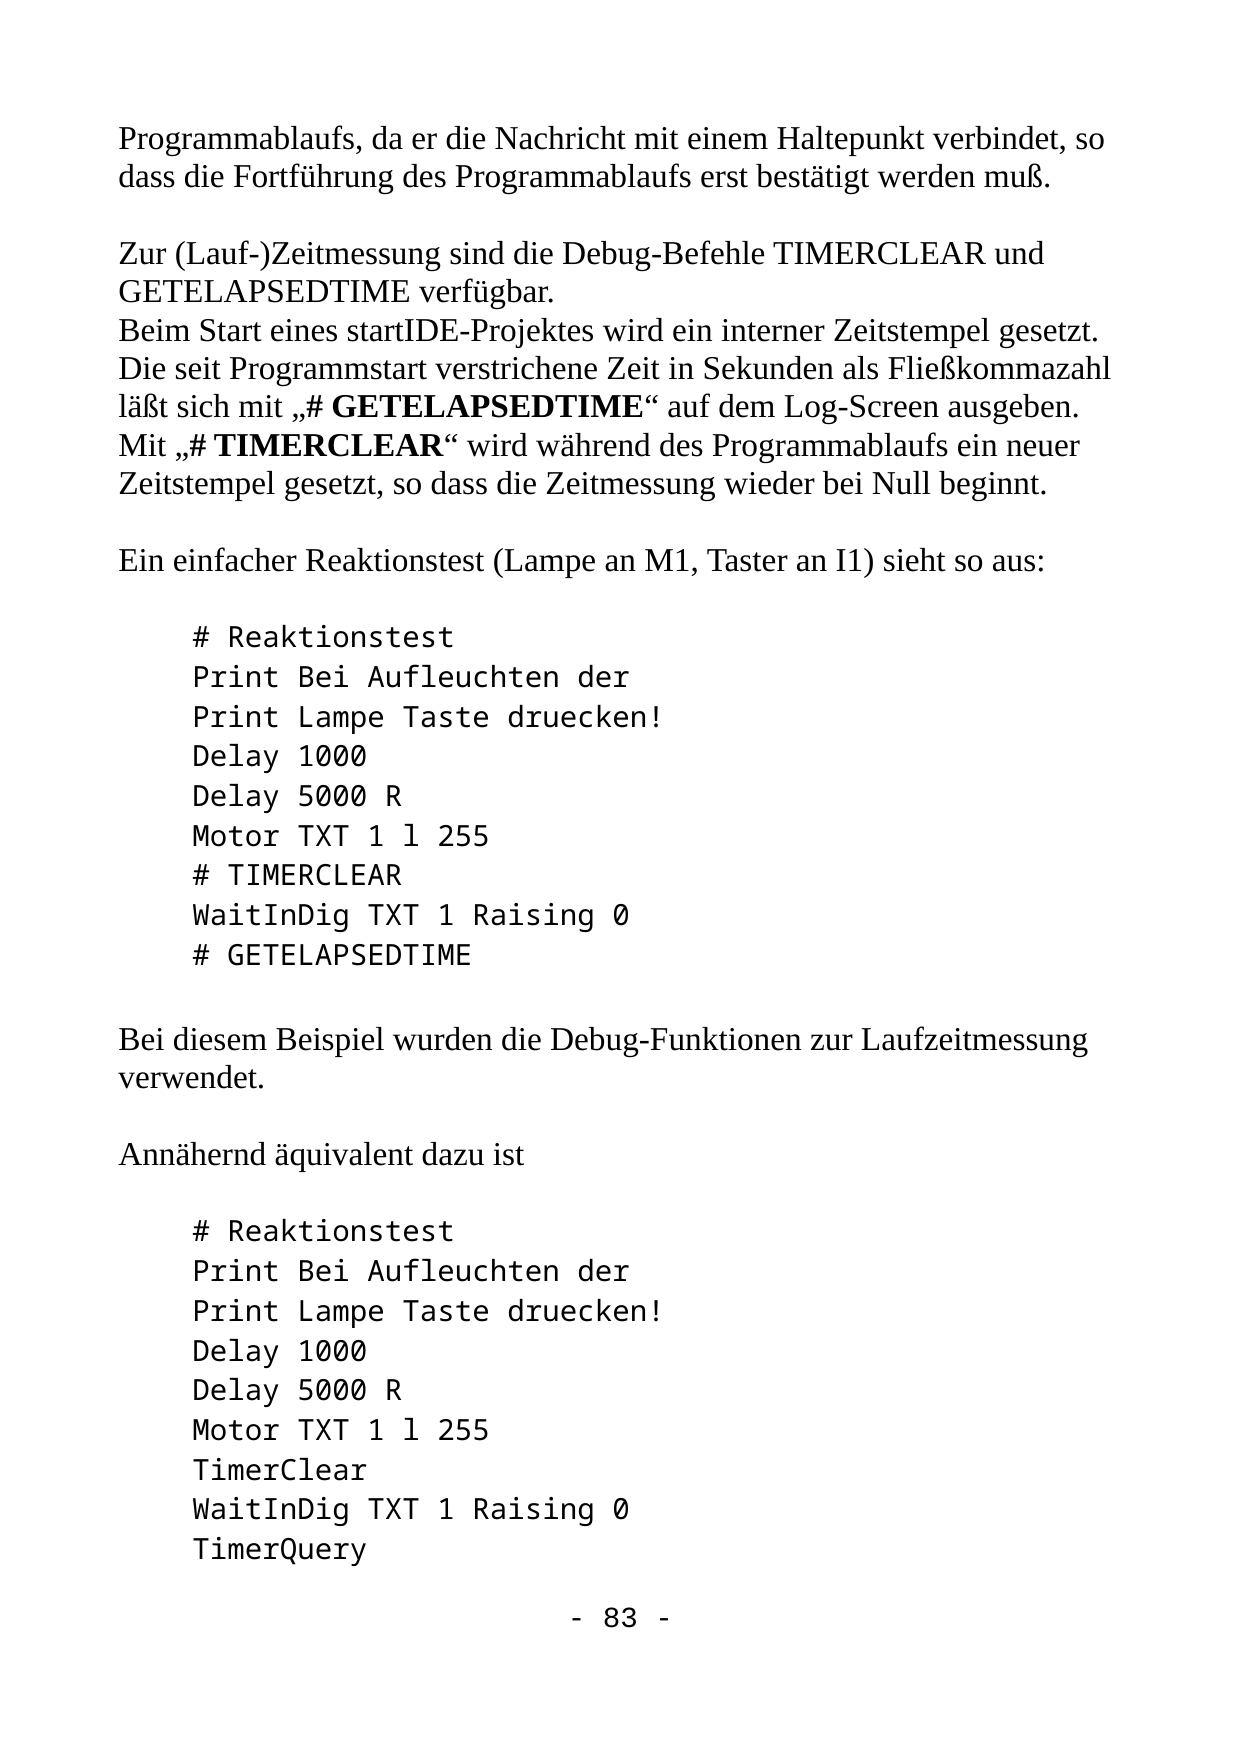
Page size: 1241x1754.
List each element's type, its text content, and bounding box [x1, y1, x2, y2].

text Programmablaufs, da er die Nachricht mit einem Haltepunkt verbindet, so dass die Fortführung des Programmablaufs erst bestätigt werden muß. [118, 118, 1122, 195]
text Zur (Lauf-)Zeitmessung sind die Debug-Befehle TIMERCLEAR und GETELAPSEDTIME verfügbar. [118, 233, 1122, 310]
text # Reaktionstest Print Bei Aufleuchten der Print Lampe Taste druecken! Delay 1000 Delay 5000 R Motor TXT 1 l 255 # TIMERCLEAR WaitInDig TXT 1 Raising 0 # GETELAPSEDTIME [118, 616, 1122, 1019]
text Ein einfacher Reaktionstest (Lampe an M1, Taster an I1) sieht so aus: [118, 540, 1122, 578]
text Bei diesem Beispiel wurden die Debug-Funktionen zur Laufzeitmessung verwendet. [118, 1019, 1122, 1096]
text Beim Start eines startIDE-Projektes wird ein interner Zeitstempel gesetzt. Die seit Programmstart verstrichene Zeit in Sekunden als Fließkommazahl läßt sich mit „# GETELAPSEDTIME“ auf dem Log-Screen ausgeben. [118, 310, 1122, 425]
text Annähernd äquivalent dazu ist [118, 1134, 1122, 1172]
text Mit „# TIMERCLEAR“ wird während des Programmablaufs ein neuer Zeitstempel gesetzt, so dass die Zeitmessung wieder bei Null beginnt. [118, 425, 1122, 501]
text # Reaktionstest Print Bei Aufleuchten der Print Lampe Taste druecken! Delay 1000 Delay 5000 R Motor TXT 1 l 255 TimerClear WaitInDig TXT 1 Raising 0 TimerQuery [118, 1211, 1122, 1568]
